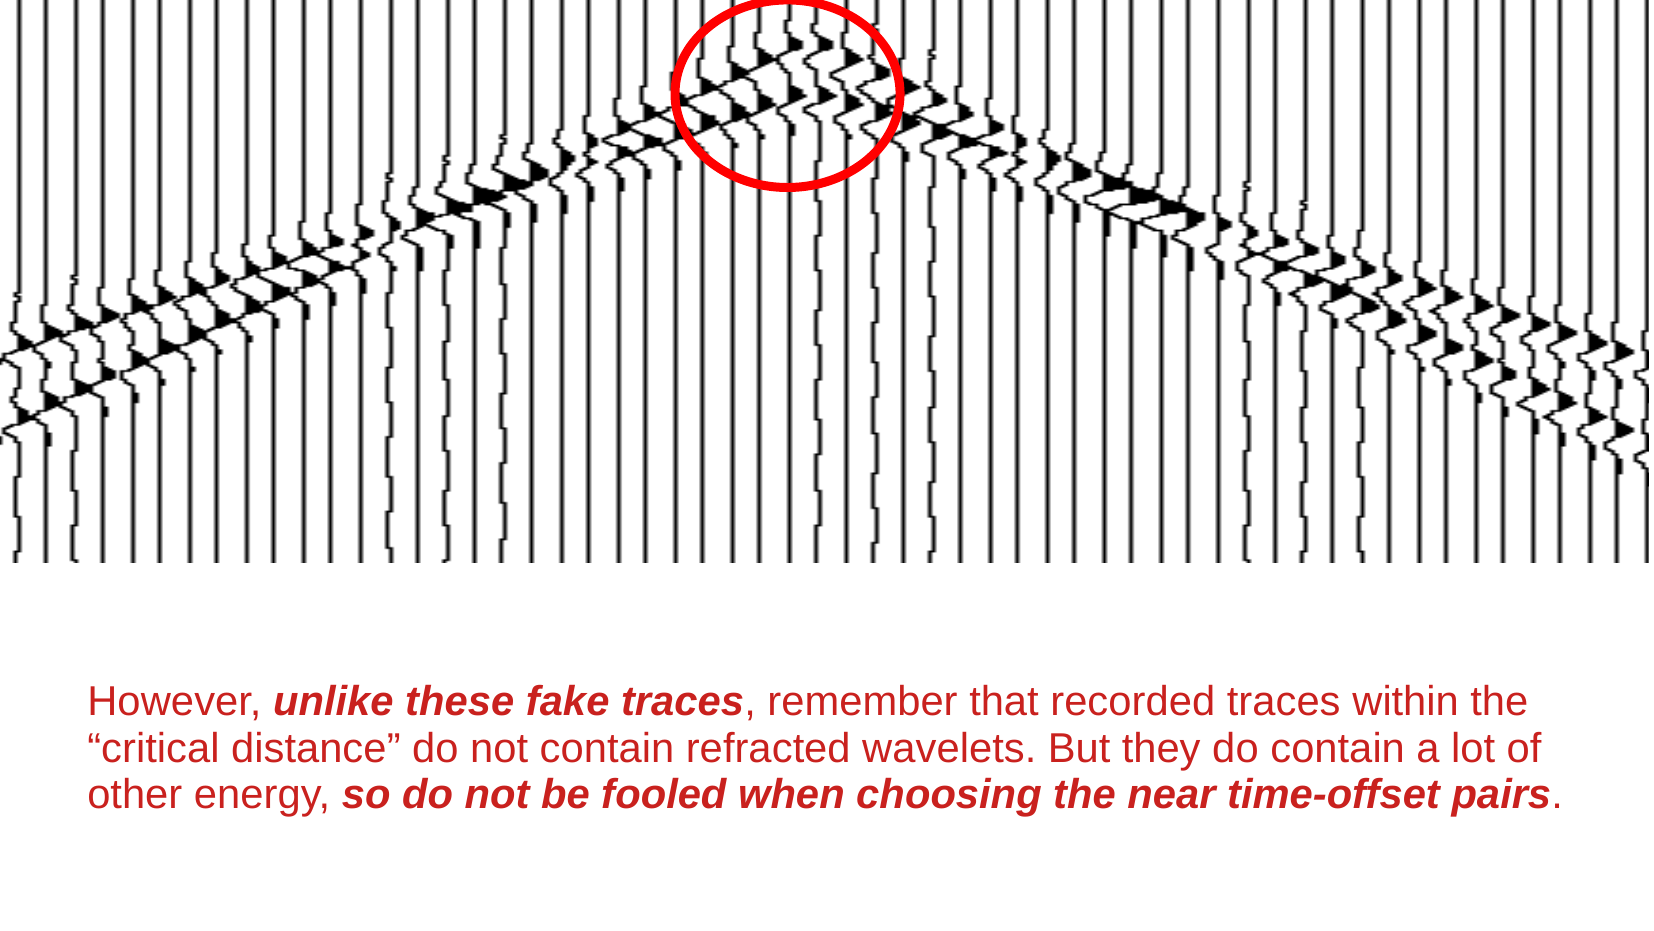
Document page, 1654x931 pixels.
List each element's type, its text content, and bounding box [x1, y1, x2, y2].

text_box [675, 0, 901, 188]
text_box However, unlike these fake traces, remember that recorded traces within the “critical distance” do not contain refracted wavelets. But they do contain a lot of other energy, so do not be fooled when choosing the near time-offset pairs. [3, 624, 1654, 826]
picture [0, 0, 1649, 563]
